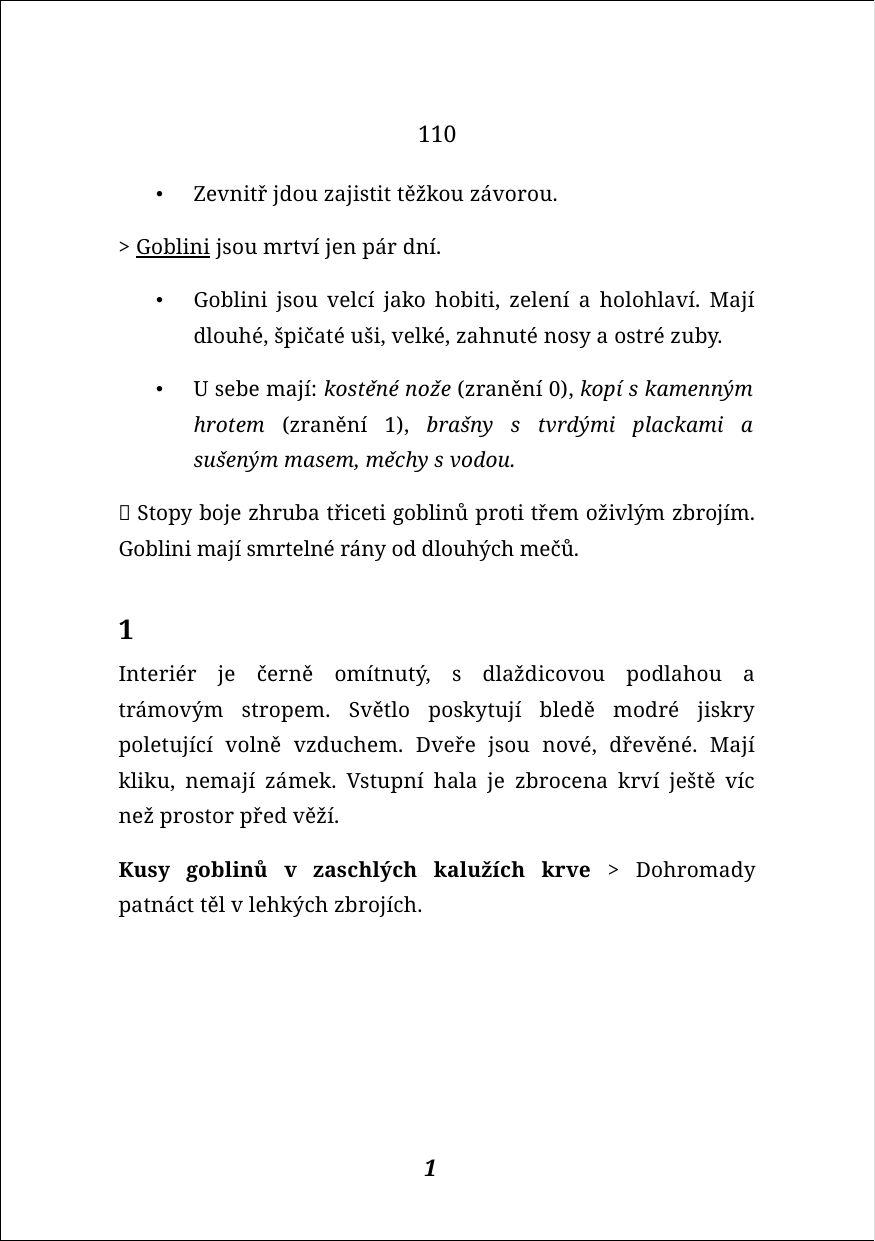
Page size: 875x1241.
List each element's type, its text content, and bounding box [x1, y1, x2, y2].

list Goblini jsou velcí jako hobiti, zelení a holohlaví. Mají dlouhé, špičaté uši, velké, zahnuté nosy a ostré zuby. [156, 285, 756, 349]
list Zevnitř jdou zajistit těžkou závorou. [156, 179, 756, 207]
subtitle 1 [118, 611, 756, 648]
text Interiér je černě omítnutý, s dlaždicovou podlahou a trámovým stropem. Světlo poskytují bledě modré jiskry poletující volně vzduchem. Dveře jsou nové, dřevěné. Mají kliku, nemají zámek. Vstupní hala je zbrocena krví ještě víc než prostor před věží. [118, 659, 756, 830]
text 👣 Stopy boje zhruba třiceti goblinů proti třem oživlým zbrojím. Goblini mají smrtelné rány od dlouhých mečů. [118, 498, 756, 562]
text > Goblini jsou mrtví jen pár dní. [118, 232, 756, 261]
list U sebe mají: kostěné nože (zranění 0), kopí s kamenným hrotem (zranění 1), brašny s tvrdými plackami a sušeným masem, měchy s vodou. [156, 374, 756, 474]
text Kusy goblinů v zaschlých kalužích krve > Dohromady patnáct těl v lehkých zbrojích. [118, 855, 756, 919]
